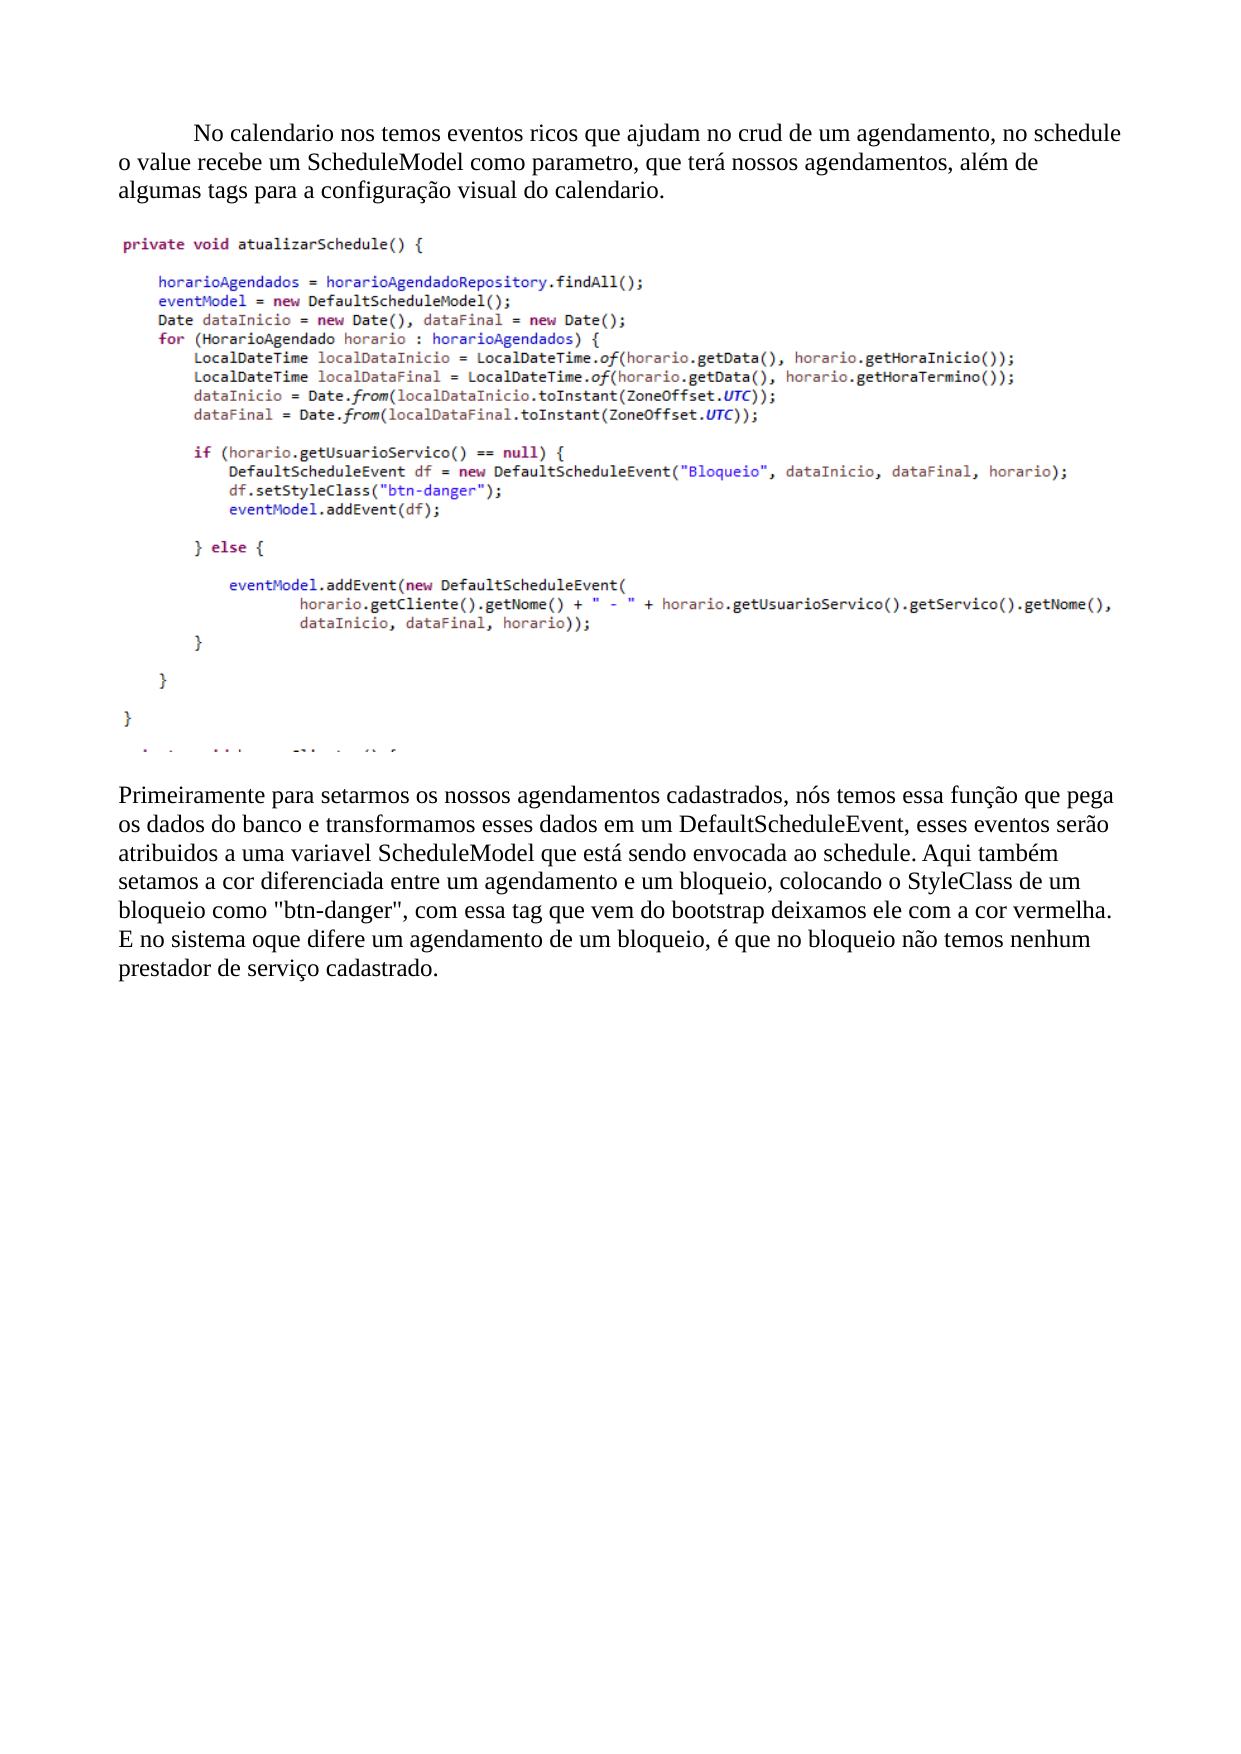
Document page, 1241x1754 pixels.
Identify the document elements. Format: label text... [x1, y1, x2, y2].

picture [118, 233, 1123, 752]
text Primeiramente para setarmos os nossos agendamentos cadastrados, nós temos essa função que pega os dados do banco e transformamos esses dados em um DefaultScheduleEvent, esses eventos serão atribuidos a uma variavel ScheduleModel que está sendo envocada ao schedule. Aqui também setamos a cor diferenciada entre um agendamento e um bloqueio, colocando o StyleClass de um bloqueio como "btn-danger", com essa tag que vem do bootstrap deixamos ele com a cor vermelha. E no sistema oque difere um agendamento de um bloqueio, é que no bloqueio não temos nenhum prestador de serviço cadastrado. [118, 780, 1122, 981]
text No calendario nos temos eventos ricos que ajudam no crud de um agendamento, no schedule o value recebe um ScheduleModel como parametro, que terá nossos agendamentos, além de algumas tags para a configuração visual do calendario. [118, 118, 1122, 204]
